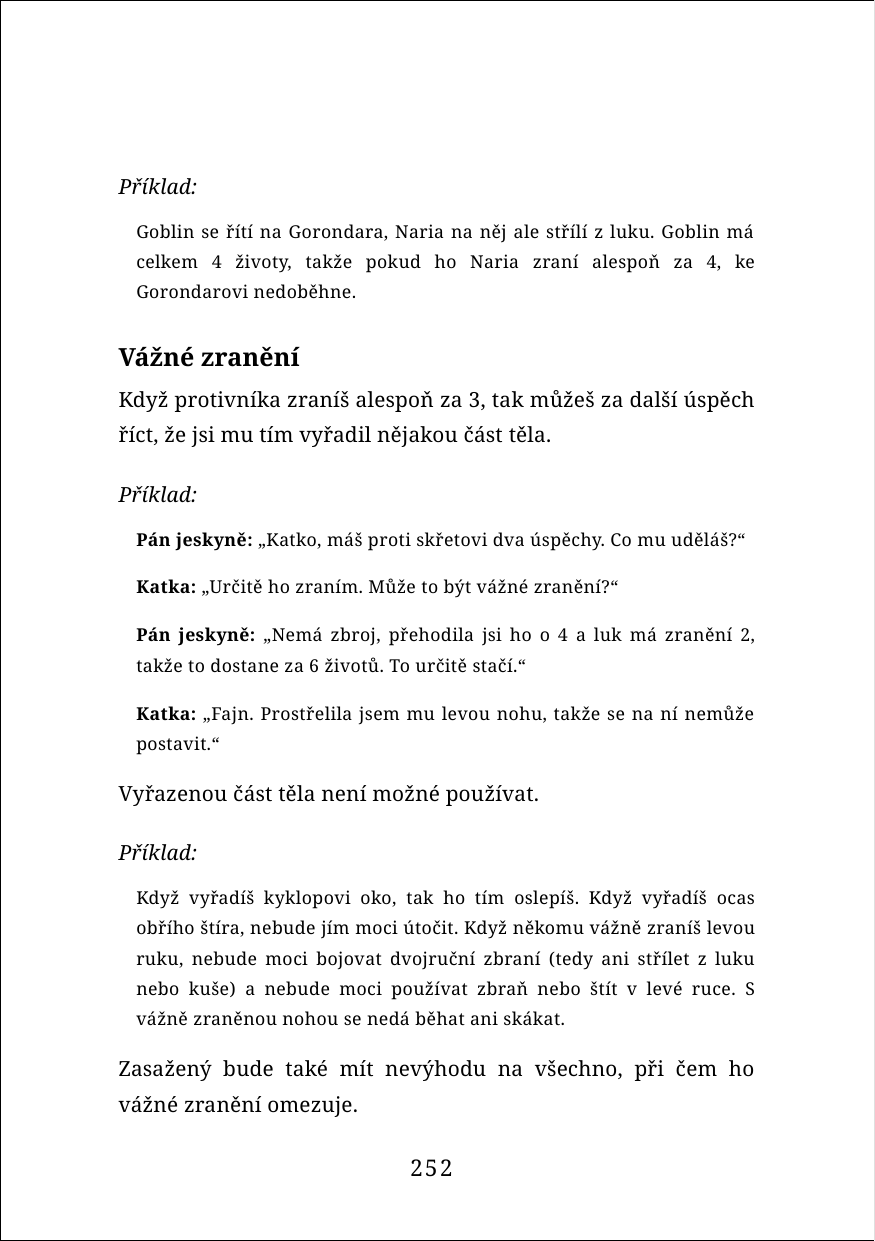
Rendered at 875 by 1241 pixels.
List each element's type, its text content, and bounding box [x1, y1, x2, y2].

text Zasažený bude také mít nevýhodu na všechno, při čem ho vážné zranění omezuje. [118, 1054, 756, 1118]
text Pán jeskyně: „Katko, máš proti skřetovi dva úspěchy. Co mu uděláš?“ [136, 527, 756, 551]
subtitle Vážné zranění [118, 339, 756, 373]
text Katka: „Určitě ho zraním. Může to být vážné zranění?“ [136, 575, 756, 599]
text Katka: „Fajn. Prostřelila jsem mu levou nohu, takže se na ní nemůže postavit.“ [136, 701, 756, 755]
text Příklad: [118, 480, 756, 508]
text Pán jeskyně: „Nemá zbroj, přehodila jsi ho o 4 a luk má zranění 2, takže to dostane za 6 životů. To určitě stačí.“ [136, 623, 756, 677]
text Když vyřadíš kyklopovi oko, tak ho tím oslepíš. Když vyřadíš ocas obřího štíra, nebude jím moci útočit. Když někomu vážně zraníš levou ruku, nebude moci bojovat dvojruční zbraní (tedy ani střílet z luku nebo kuše) a nebude moci používat zbraň nebo štít v levé ruce. S vážně zraněnou nohou se nedá běhat ani skákat. [136, 886, 756, 1031]
text Příklad: [118, 172, 756, 200]
text Goblin se řítí na Gorondara, Naria na něj ale střílí z luku. Goblin má celkem 4 životy, takže pokud ho Naria zraní alespoň za 4, ke Gorondarovi nedoběhne. [136, 219, 756, 304]
text Vyřazenou část těla není možné používat. [118, 779, 756, 807]
text Příklad: [118, 838, 756, 867]
text Když protivníka zraníš alespoň za 3, tak můžeš za další úspěch říct, že jsi mu tím vyřadil nějakou část těla. [118, 385, 756, 449]
